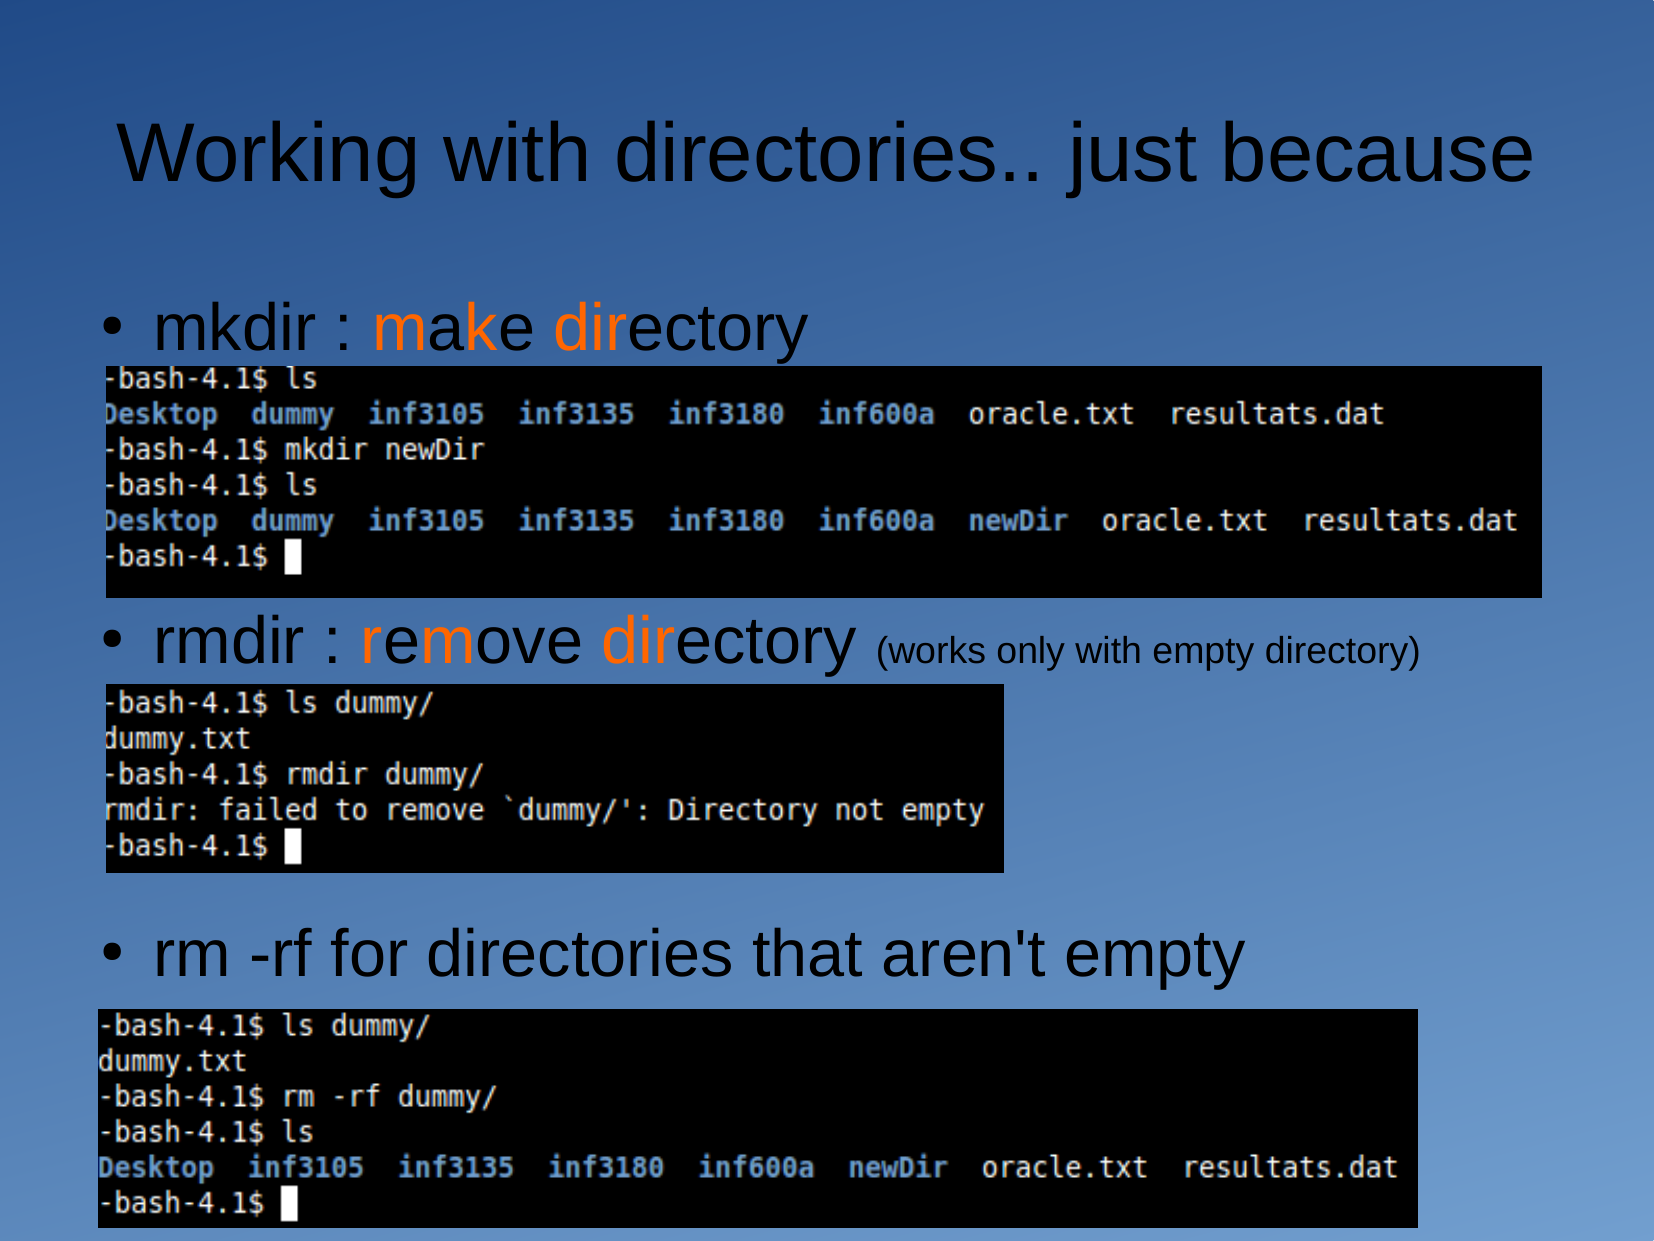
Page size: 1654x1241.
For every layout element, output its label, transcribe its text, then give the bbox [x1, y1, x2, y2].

picture [106, 684, 1004, 873]
picture [106, 366, 1542, 598]
list mkdir : make directory rmdir : remove directory (works only with empty directory) rm -rf for directories that aren't empty [82, 290, 1571, 1010]
title Working with directories.. just because [82, 49, 1571, 257]
picture [98, 1009, 1418, 1229]
